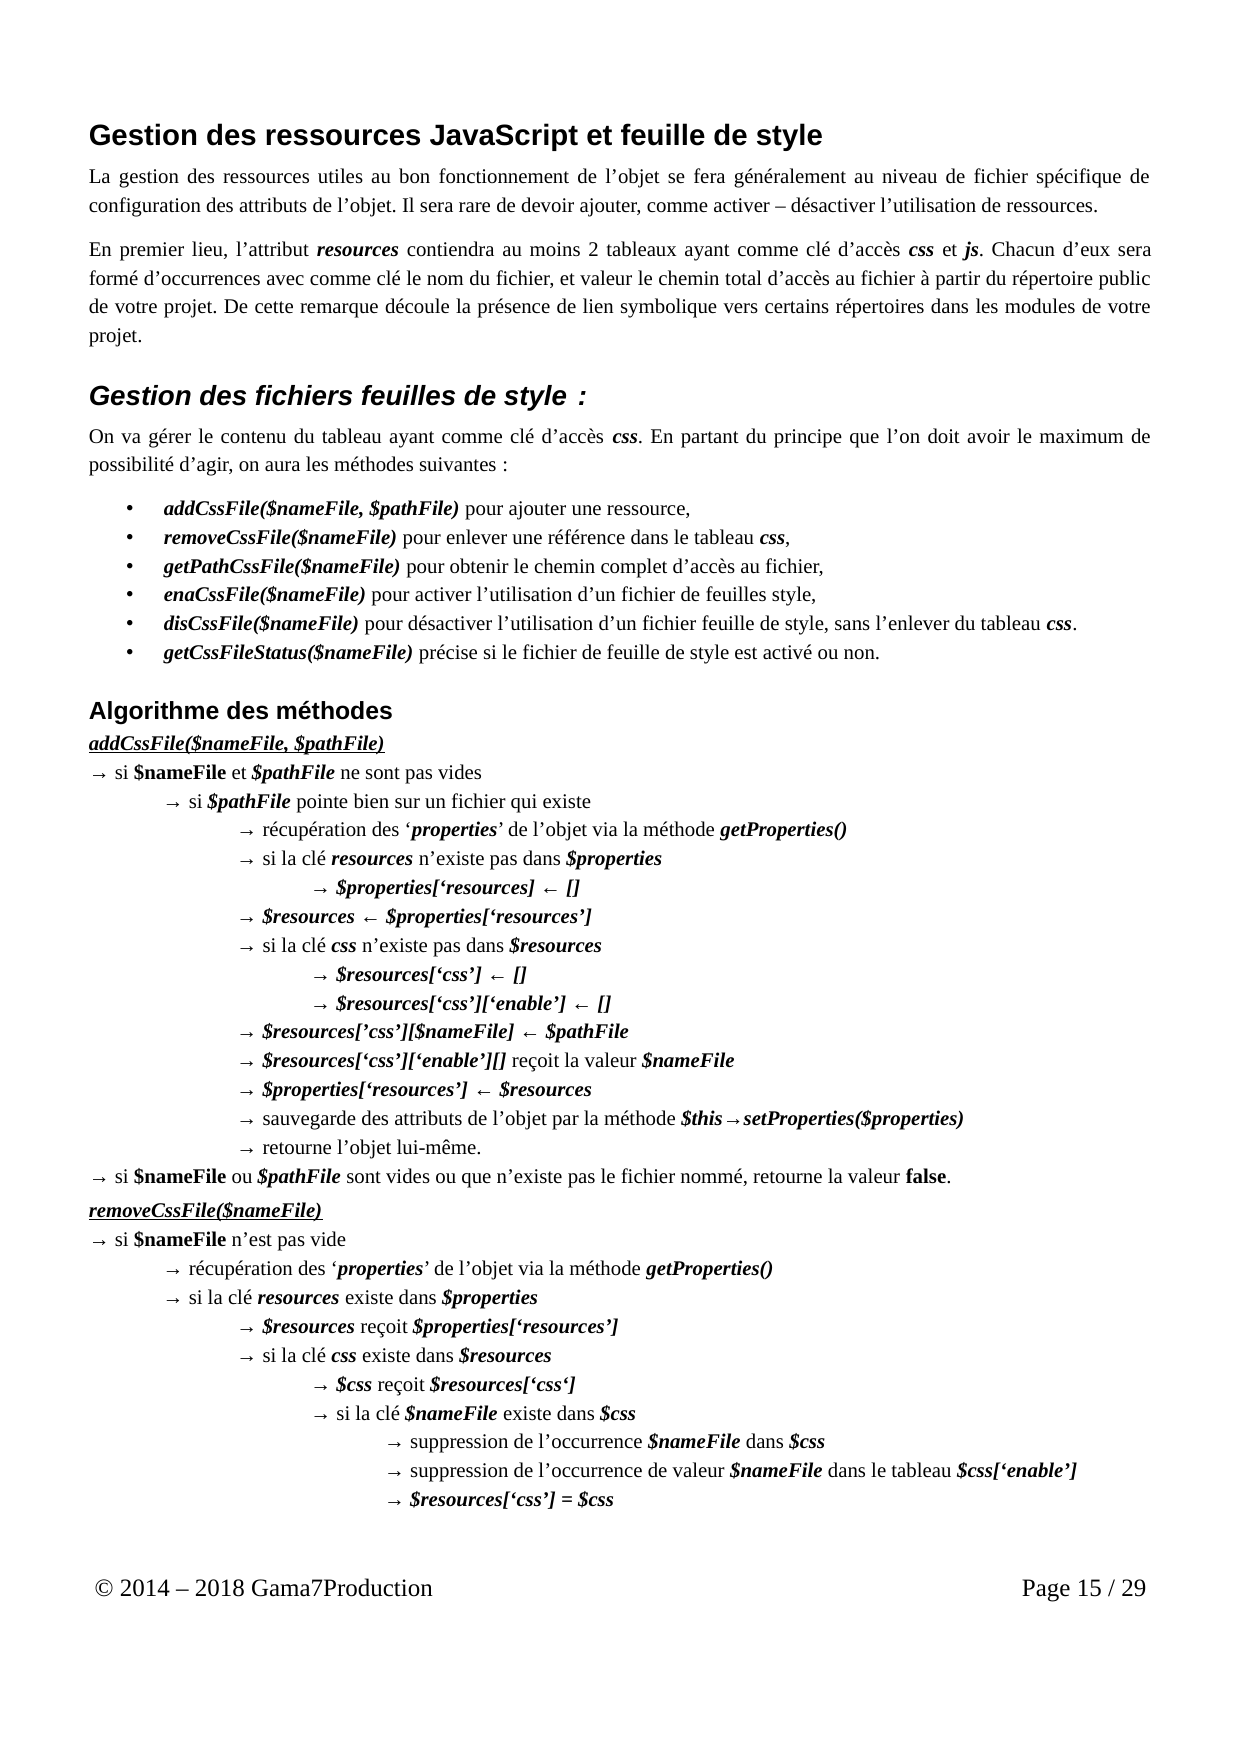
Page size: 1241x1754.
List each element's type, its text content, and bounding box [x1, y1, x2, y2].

text → $css reçoit $resources[‘css‘] [88, 1372, 1152, 1396]
text On va gérer le contenu du tableau ayant comme clé d’accès css. En partant du principe que l’on doit avoir le maximum de possibilité d’agir, on aura les méthodes suivantes : [88, 423, 1152, 476]
text → $properties[‘resources] ← [] [236, 875, 1152, 899]
text → $resources[‘css’] ← [] [236, 962, 1152, 986]
list removeCssFile($nameFile) pour enlever une référence dans le tableau css, [126, 525, 1152, 549]
subtitle Algorithme des méthodes [88, 696, 1152, 724]
text → $resources[‘css’][‘enable’] ← [] [236, 991, 1152, 1014]
subtitle Gestion des fichiers feuilles de style : [88, 379, 1152, 411]
list getCssFileStatus($nameFile) précise si le fichier de feuille de style est activé ou non. [126, 640, 1152, 664]
text → récupération des ‘properties’ de l’objet via la méthode getProperties() [88, 1256, 1152, 1280]
text → si la clé resources n’existe pas dans $properties [236, 846, 1152, 870]
text removeCssFile($nameFile) [88, 1198, 1152, 1222]
text → si $pathFile pointe bien sur un fichier qui existe [88, 788, 1152, 813]
text → récupération des ‘properties’ de l’objet via la méthode getProperties() [88, 817, 1152, 841]
text → retourne l’objet lui-même. [88, 1135, 1152, 1159]
text → $resources[’css’][$nameFile] ← $pathFile [236, 1019, 1152, 1043]
text → $properties[‘resources’] ← $resources [236, 1077, 1152, 1101]
text → si la clé resources existe dans $properties [88, 1285, 1152, 1309]
list enaCssFile($nameFile) pour activer l’utilisation d’un fichier de feuilles style, [126, 582, 1152, 606]
text → $resources[‘css’] = $css [88, 1487, 1152, 1511]
list getPathCssFile($nameFile) pour obtenir le chemin complet d’accès au fichier, [126, 553, 1152, 578]
text → sauvegarde des attributs de l’objet par la méthode $this→setProperties($properties) [236, 1106, 1152, 1130]
text → si $nameFile ou $pathFile sont vides ou que n’existe pas le fichier nommé, retourne la valeur false. [88, 1164, 1152, 1188]
text → $resources ← $properties[‘resources’] [236, 904, 1152, 928]
text → si $nameFile et $pathFile ne sont pas vides [88, 760, 1152, 784]
text → $resources[‘css’][‘enable’][] reçoit la valeur $nameFile [236, 1048, 1152, 1072]
text → suppression de l’occurrence $nameFile dans $css [88, 1429, 1152, 1453]
text → $resources reçoit $properties[‘resources’] [88, 1314, 1152, 1338]
text La gestion des ressources utiles au bon fonctionnement de l’objet se fera généralement au niveau de fichier spécifique de configuration des attributs de l’objet. Il sera rare de devoir ajouter, comme activer – désactiver l’utilisation de ressources. [88, 164, 1152, 217]
text → si $nameFile n’est pas vide [88, 1227, 1152, 1251]
list addCssFile($nameFile, $pathFile) pour ajouter une ressource, [126, 496, 1152, 520]
text En premier lieu, l’attribut resources contiendra au moins 2 tableaux ayant comme clé d’accès css et js. Chacun d’eux sera formé d’occurrences avec comme clé le nom du fichier, et valeur le chemin total d’accès au fichier à partir du répertoire public de votre projet. De cette remarque découle la présence de lien symbolique vers certains répertoires dans les modules de votre projet. [88, 237, 1152, 347]
text → suppression de l’occurrence de valeur $nameFile dans le tableau $css[‘enable’] [384, 1458, 1152, 1482]
text → si la clé css existe dans $resources [88, 1343, 1152, 1367]
list disCssFile($nameFile) pour désactiver l’utilisation d’un fichier feuille de style, sans l’enlever du tableau css. [126, 611, 1152, 635]
text → si la clé css n’existe pas dans $resources [236, 933, 1152, 957]
text addCssFile($nameFile, $pathFile) [88, 731, 1152, 755]
subtitle Gestion des ressources JavaScript et feuille de style [88, 118, 1152, 152]
text → si la clé $nameFile existe dans $css [88, 1400, 1152, 1424]
